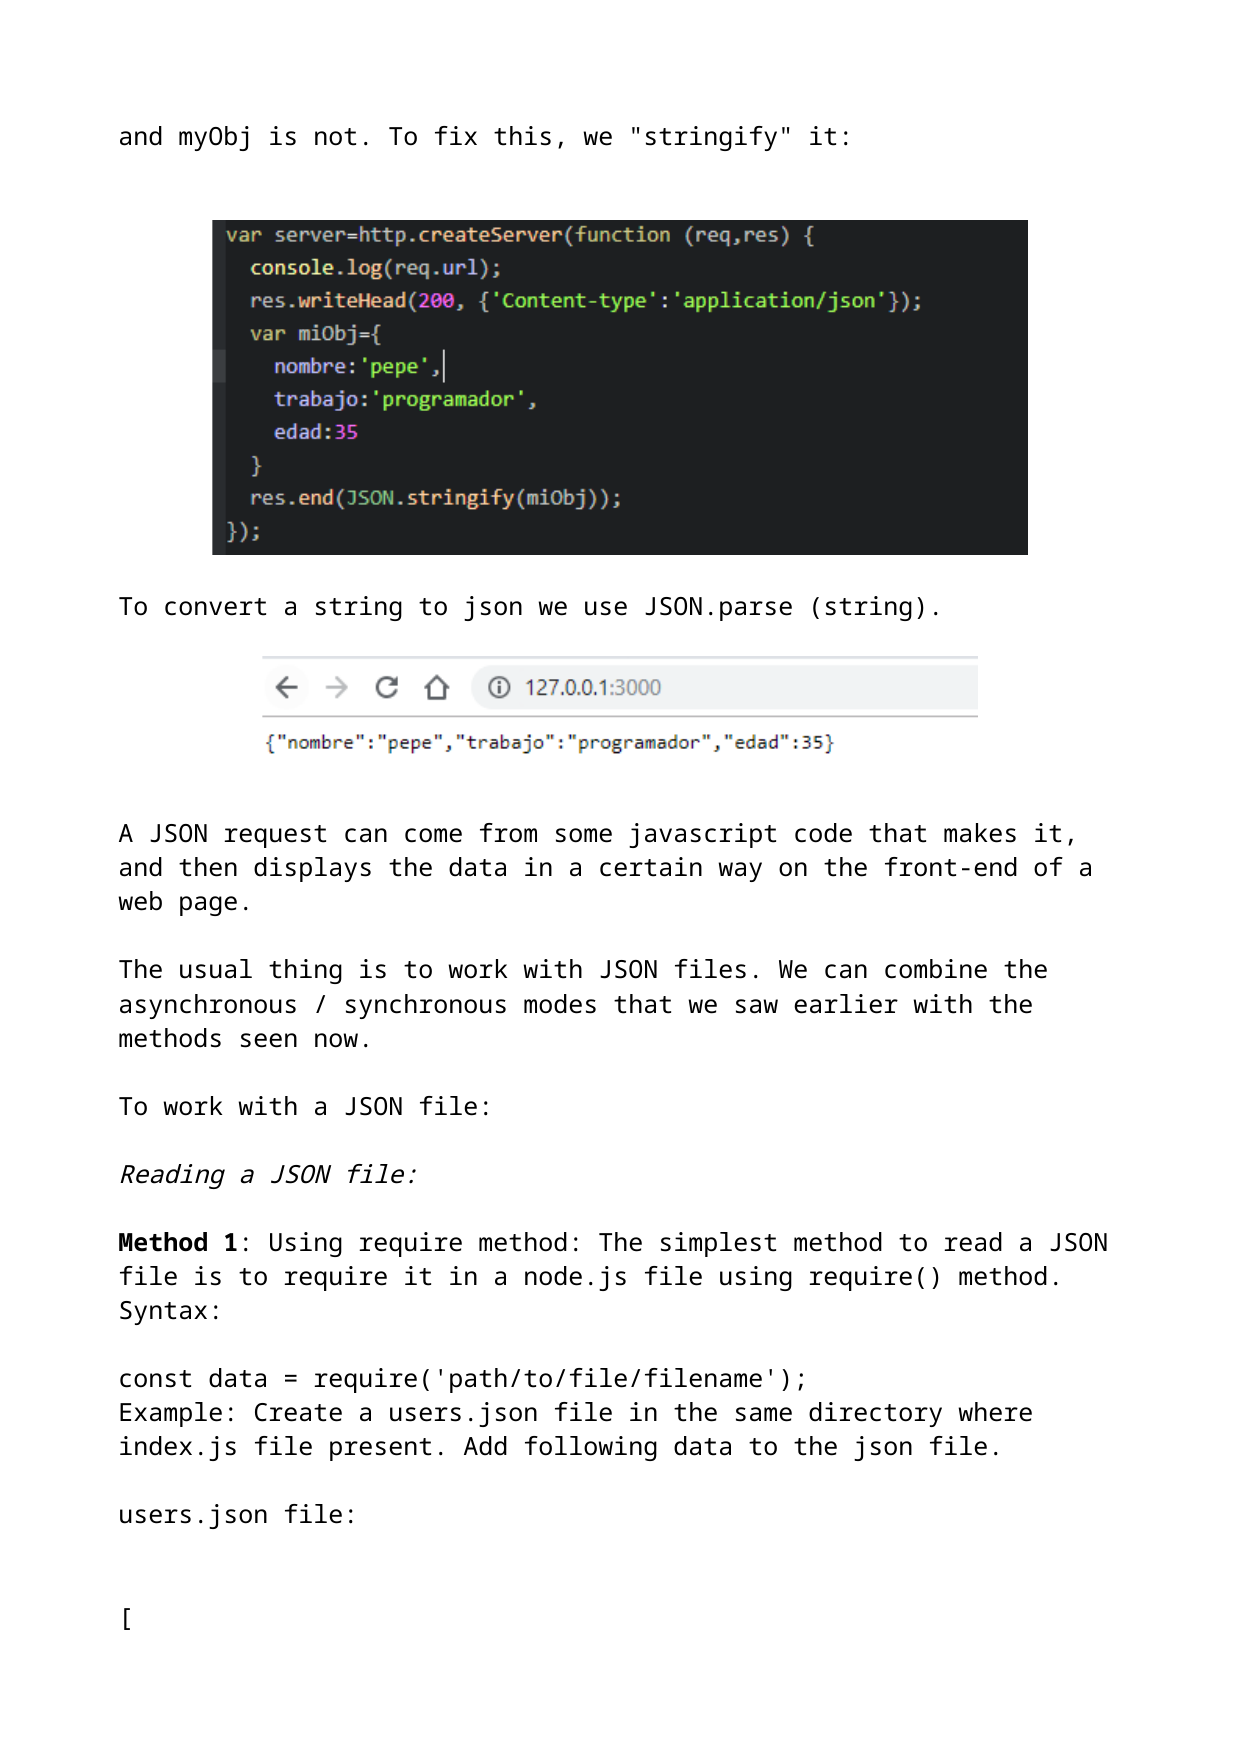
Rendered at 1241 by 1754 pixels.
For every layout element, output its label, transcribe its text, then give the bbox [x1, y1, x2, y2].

text The usual thing is to work with JSON files. We can combine the asynchronous / synchronous modes that we saw earlier with the methods seen now. [118, 952, 1122, 1054]
picture [212, 220, 1028, 555]
text Example: Create a users.json file in the same directory where index.js file present. Add following data to the json file. [118, 1395, 1122, 1463]
text Syntax: [118, 1293, 1122, 1327]
text Reading a JSON file: [118, 1157, 1122, 1191]
text and myObj is not. To fix this, we "stringify" it: [118, 118, 1122, 152]
text const data = require('path/to/file/filename'); [118, 1361, 1122, 1395]
text [ [118, 1599, 1122, 1633]
text To convert a string to json we use JSON.parse (string). [118, 589, 1122, 623]
text To work with a JSON file: [118, 1088, 1122, 1122]
picture [262, 656, 978, 782]
text Method 1: Using require method: The simplest method to read a JSON file is to require it in a node.js file using require() method. [118, 1225, 1122, 1293]
text users.json file: [118, 1497, 1122, 1531]
text A JSON request can come from some javascript code that makes it, and then displays the data in a certain way on the front-end of a web page. [118, 816, 1122, 918]
